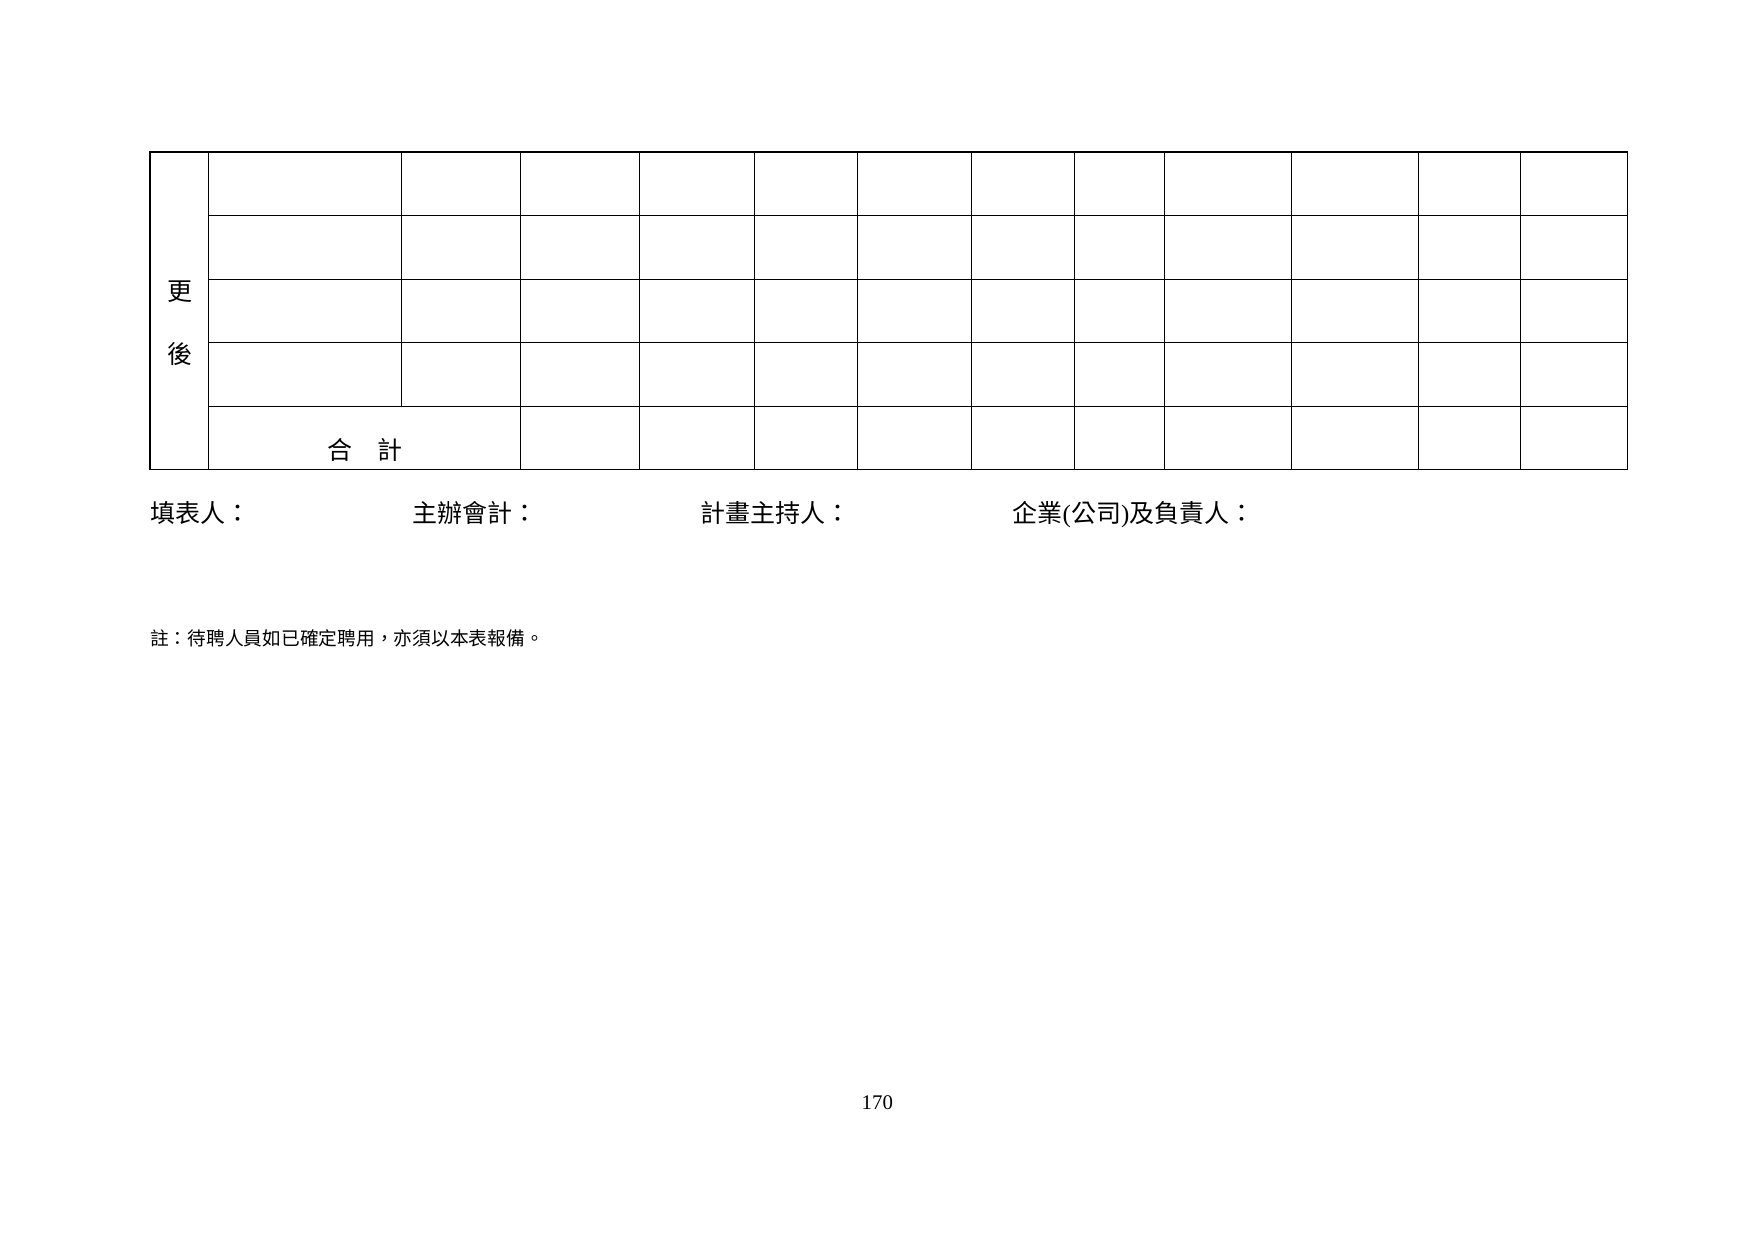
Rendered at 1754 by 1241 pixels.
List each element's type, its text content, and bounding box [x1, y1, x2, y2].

table_cell [1075, 407, 1164, 469]
table_cell 更後 [151, 153, 208, 469]
table_cell [521, 280, 639, 342]
table_cell [1419, 280, 1520, 342]
table_cell [972, 153, 1074, 215]
table_cell [858, 216, 971, 278]
table_cell [1521, 153, 1627, 215]
table_cell [1165, 216, 1291, 278]
table_cell [209, 153, 401, 215]
table_cell [521, 407, 639, 469]
table_cell [209, 343, 401, 406]
table_cell [755, 280, 857, 342]
table_cell [1292, 343, 1418, 406]
table_cell [402, 280, 520, 342]
table_cell [1075, 216, 1164, 278]
table_cell [755, 343, 857, 406]
table_cell [1292, 407, 1418, 469]
table_cell [209, 280, 401, 342]
table_cell [402, 343, 520, 406]
table_cell [209, 216, 401, 278]
table_cell [1419, 153, 1520, 215]
table_cell [972, 407, 1074, 469]
table_cell [1075, 343, 1164, 406]
table_cell [521, 343, 639, 406]
table_cell [1292, 216, 1418, 278]
table_cell [1292, 153, 1418, 215]
table_cell [755, 216, 857, 278]
text 填表人： 主辦會計： 計畫主持人： 企業(公司)及負責人： [150, 470, 1604, 533]
table_cell [640, 216, 754, 278]
table_cell [640, 280, 754, 342]
table_cell [1521, 407, 1627, 469]
table_cell [1292, 280, 1418, 342]
table_cell [858, 343, 971, 406]
table_cell [521, 153, 639, 215]
table_cell [1521, 343, 1627, 406]
table_cell [1165, 153, 1291, 215]
table_cell [755, 153, 857, 215]
table_cell [972, 216, 1074, 278]
table_cell [858, 153, 971, 215]
table_cell [972, 343, 1074, 406]
table_cell [858, 407, 971, 469]
table_cell [640, 343, 754, 406]
table_cell [1419, 407, 1520, 469]
table_cell [1521, 280, 1627, 342]
table_cell [1165, 407, 1291, 469]
text 註：待聘人員如已確定聘用，亦須以本表報備。 [150, 595, 1604, 658]
table_cell [1165, 280, 1291, 342]
table_cell [858, 280, 971, 342]
table_cell [402, 153, 520, 215]
table_cell [1075, 153, 1164, 215]
table_cell [521, 216, 639, 278]
table_cell [1075, 280, 1164, 342]
table_cell [640, 153, 754, 215]
table_cell [402, 216, 520, 278]
table_cell [1165, 343, 1291, 406]
table_cell [1419, 343, 1520, 406]
table_cell 合 計 [209, 407, 520, 469]
table_cell [640, 407, 754, 469]
table_cell [1521, 216, 1627, 278]
table_cell [755, 407, 857, 469]
table_cell [972, 280, 1074, 342]
table_cell [1419, 216, 1520, 278]
